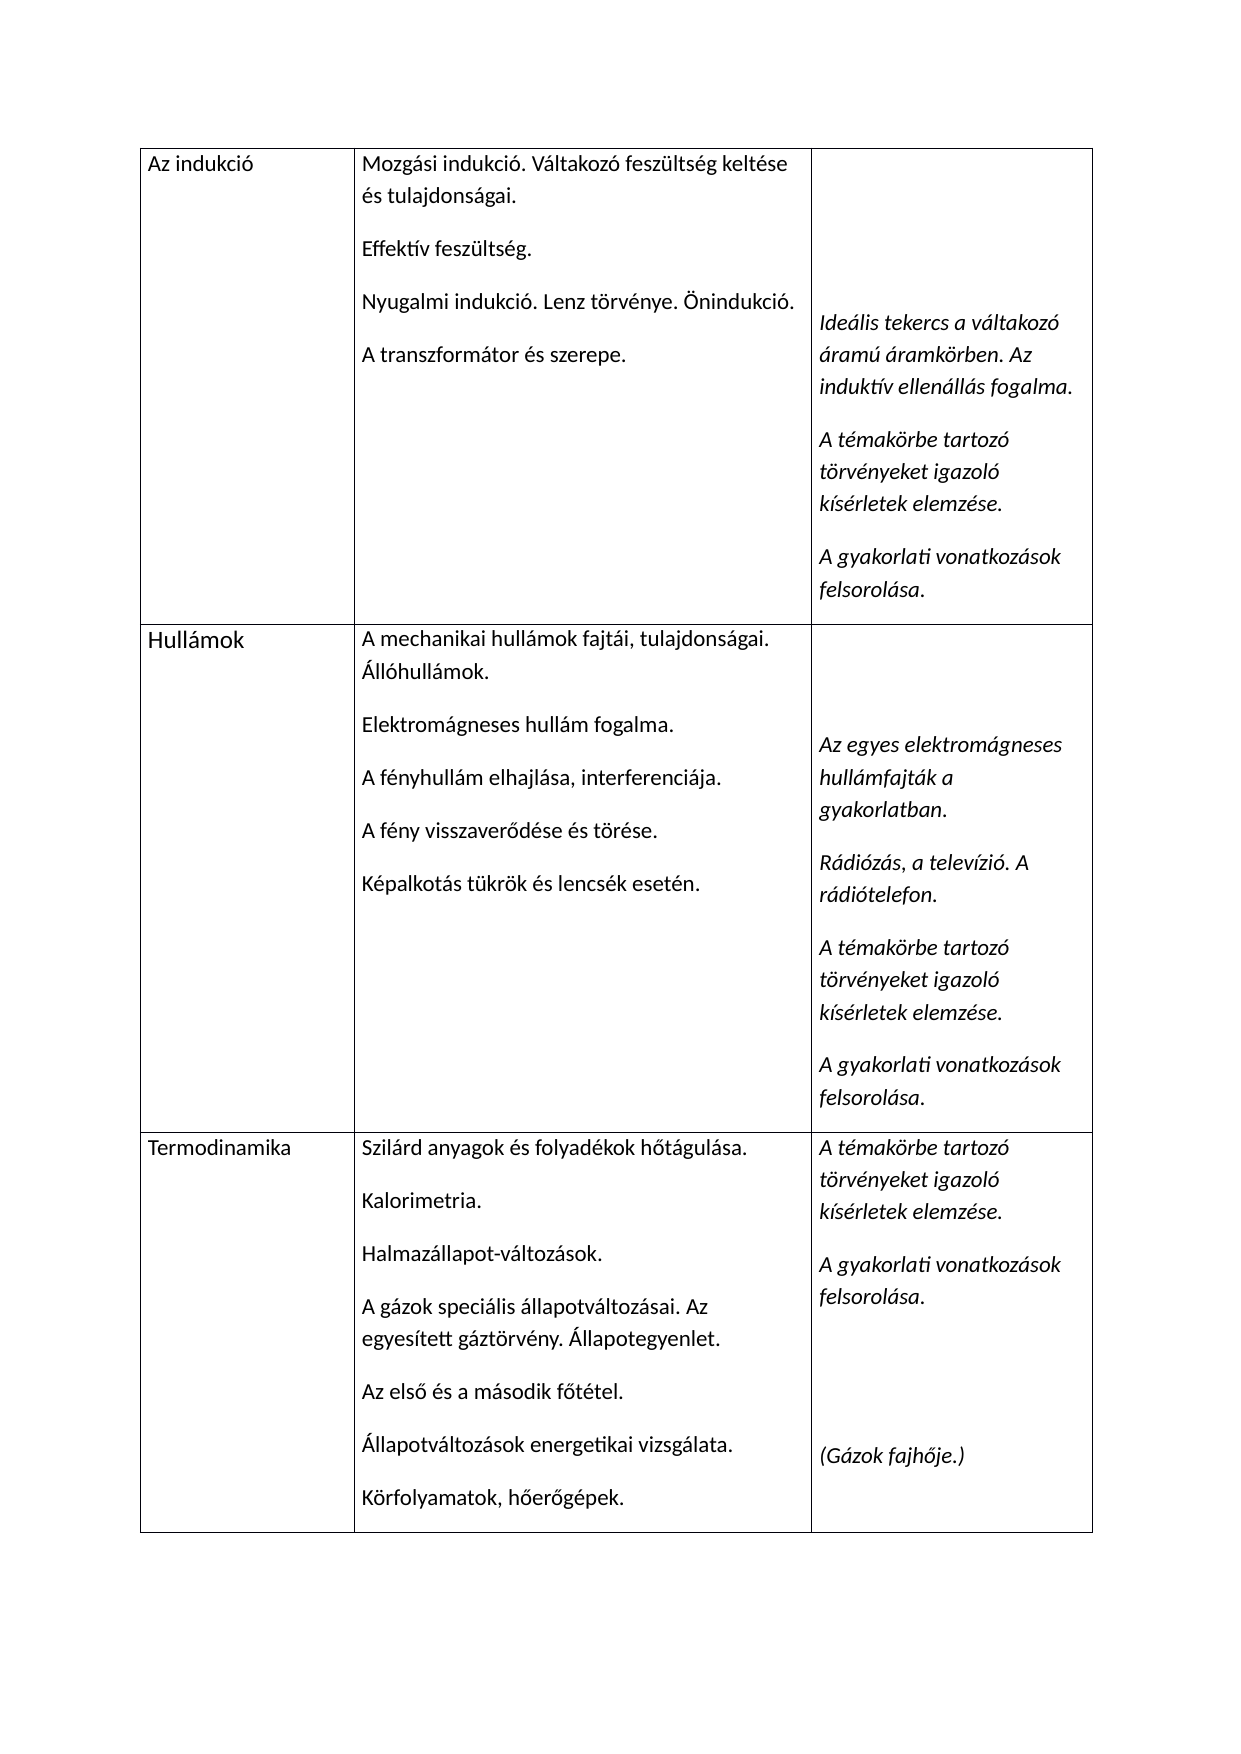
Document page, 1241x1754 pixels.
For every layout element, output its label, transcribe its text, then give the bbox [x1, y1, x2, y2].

table_cell Termodinamika [141, 1133, 354, 1532]
table_cell Mozgási indukció. Váltakozó feszültség keltése és tulajdonságai. Effektív feszültség. Nyugalmi indukció. Lenz törvénye. Önindukció. A transzformátor és szerepe. [355, 149, 811, 623]
table_cell Ideális tekercs a váltakozó áramú áramkörben. Az induktív ellenállás fogalma. A témakörbe tartozó törvényeket igazoló kísérletek elemzése. A gyakorlati vonatkozások felsorolása. [812, 149, 1092, 623]
table_cell Szilárd anyagok és folyadékok hőtágulása. Kalorimetria. Halmazállapot-változások. A gázok speciális állapotváltozásai. Az egyesített gáztörvény. Állapotegyenlet. Az első és a második főtétel. Állapotváltozások energetikai vizsgálata. Körfolyamatok, hőerőgépek. [355, 1133, 811, 1532]
table_cell Az egyes elektromágneses hullámfajták a gyakorlatban. Rádiózás, a televízió. A rádiótelefon. A témakörbe tartozó törvényeket igazoló kísérletek elemzése. A gyakorlati vonatkozások felsorolása. [812, 625, 1092, 1132]
table_cell Az indukció [141, 149, 354, 623]
table_cell A témakörbe tartozó törvényeket igazoló kísérletek elemzése. A gyakorlati vonatkozások felsorolása. (Gázok fajhője.) [812, 1133, 1092, 1532]
table_cell Hullámok [141, 625, 354, 1132]
table_cell A mechanikai hullámok fajtái, tulajdonságai. Állóhullámok. Elektromágneses hullám fogalma. A fényhullám elhajlása, interferenciája. A fény visszaverődése és törése. Képalkotás tükrök és lencsék esetén. [355, 625, 811, 1132]
